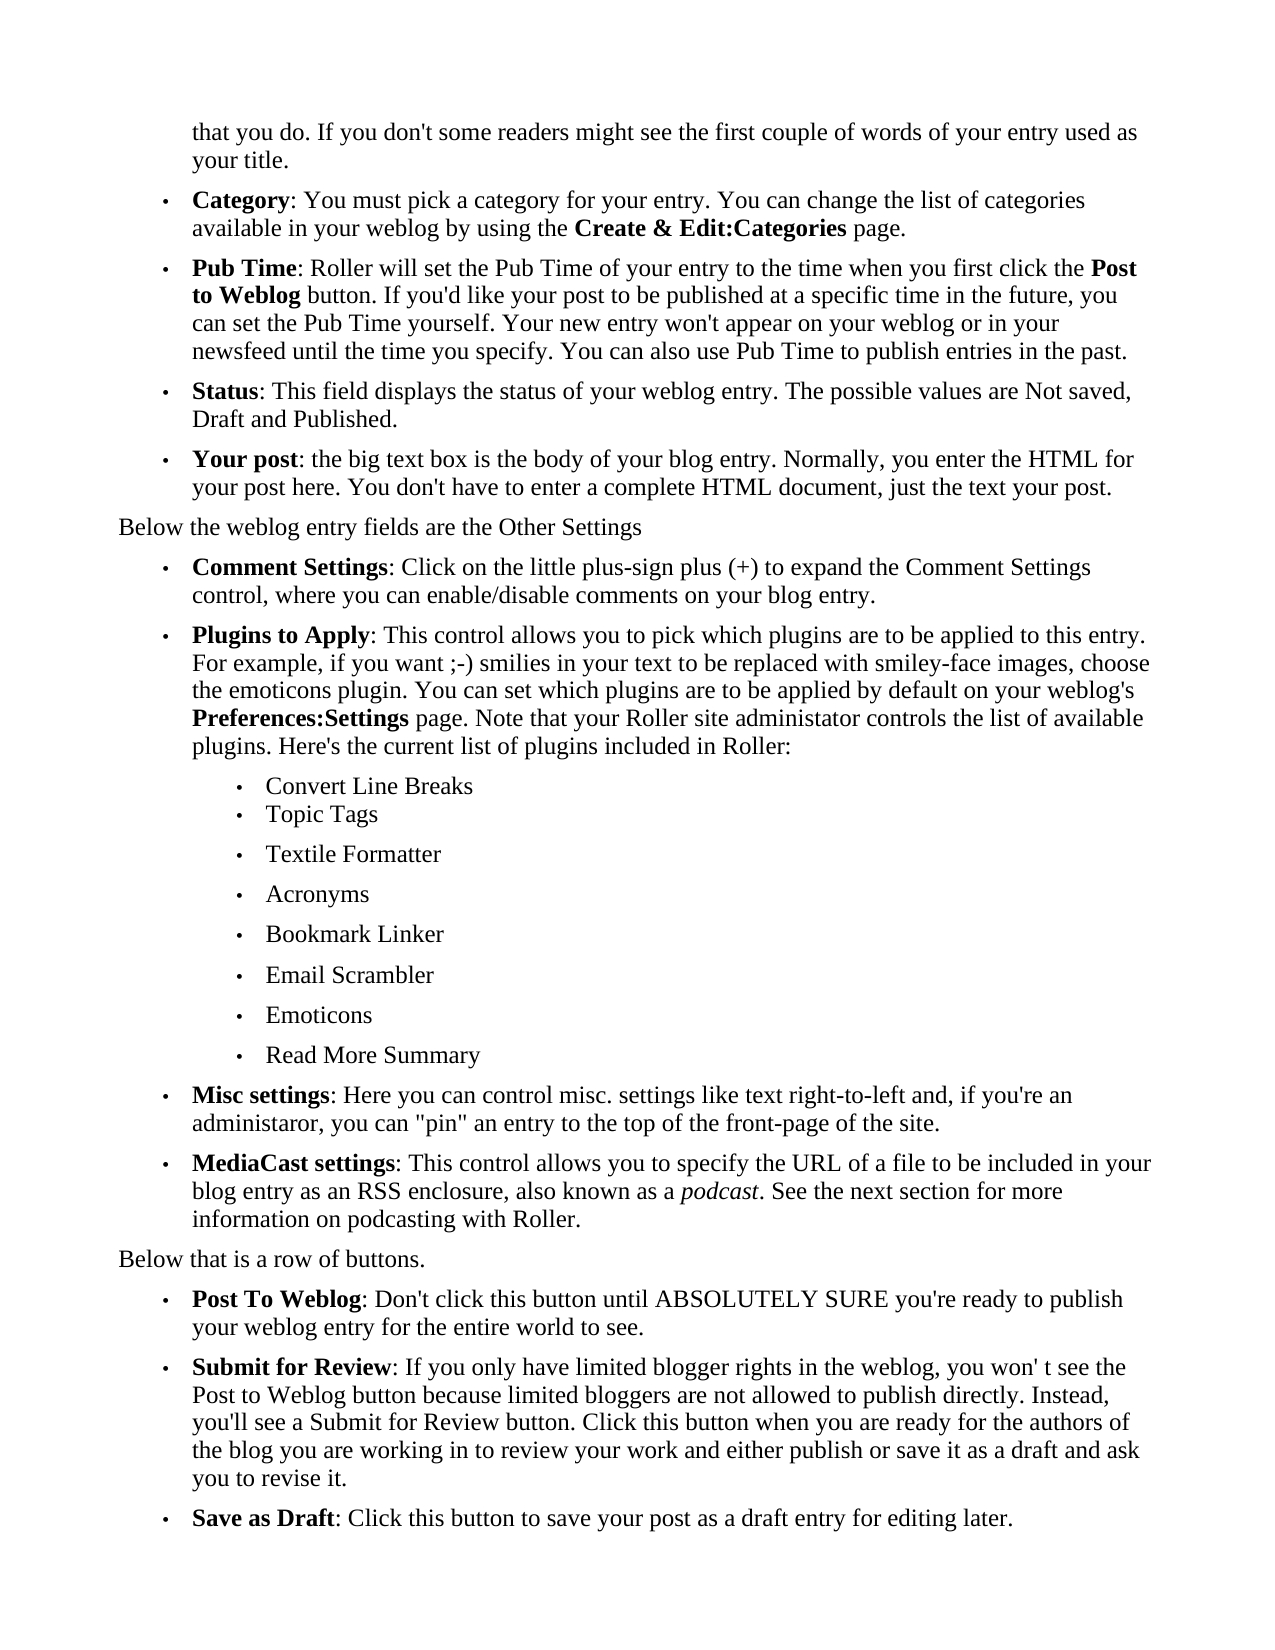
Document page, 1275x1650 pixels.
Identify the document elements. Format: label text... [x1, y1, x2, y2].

list that you do. If you don't some readers might see the first couple of words of your entry used as your title. [162, 118, 1157, 173]
list Save as Draft: Click this button to save your post as a draft entry for editing later. [162, 1504, 1157, 1532]
list Post To Weblog: Don't click this button until ABSOLUTELY SURE you're ready to publish your weblog entry for the entire world to see. [162, 1285, 1157, 1341]
text Below that is a row of buttons. [118, 1245, 1157, 1273]
list MediaCast settings: This control allows you to specify the URL of a file to be included in your blog entry as an RSS enclosure, also known as a podcast. See the next section for more information on podcasting with Roller. [162, 1149, 1157, 1232]
list Comment Settings: Click on the little plus-sign plus (+) to expand the Comment Settings control, where you can enable/disable comments on your blog entry. [162, 553, 1157, 609]
list Plugins to Apply: This control allows you to pick which plugins are to be applied to this entry. For example, if you want ;-) smilies in your text to be replaced with smiley-face images, choose the emoticons plugin. You can set which plugins are to be applied by default on your weblog's Preferences:Settings page. Note that your Roller site administator controls the list of available plugins. Here's the current list of plugins included in Roller: [162, 621, 1157, 760]
list Misc settings: Here you can control misc. settings like text right-to-left and, if you're an administaror, you can "pin" an entry to the top of the front-page of the site. [162, 1081, 1157, 1137]
text Below the weblog entry fields are the Other Settings [118, 513, 1157, 541]
list Email Scrambler [236, 961, 1157, 988]
list Emoticons [236, 1001, 1157, 1029]
list Your post: the big text box is the body of your blog entry. Normally, you enter the HTML for your post here. You don't have to enter a complete HTML document, just the text your post. [162, 445, 1157, 501]
list Submit for Review: If you only have limited blogger rights in the weblog, you won' t see the Post to Weblog button because limited bloggers are not allowed to publish directly. Instead, you'll see a Submit for Review button. Click this button when you are ready for the authors of the blog you are working in to review your work and either publish or save it as a draft and ask you to revise it. [162, 1353, 1157, 1492]
list Acronyms [236, 880, 1157, 908]
list Status: This field displays the status of your weblog entry. The possible values are Not saved, Draft and Published. [162, 377, 1157, 433]
list Category: You must pick a category for your entry. You can change the list of categories available in your weblog by using the Create & Edit:Categories page. [162, 186, 1157, 241]
list Read More Summary [236, 1041, 1157, 1069]
list Textile Formatter [236, 840, 1157, 868]
list Convert Line Breaks [236, 772, 1157, 800]
list Topic Tags [236, 800, 1157, 828]
list Pub Time: Roller will set the Pub Time of your entry to the time when you first click the Post to Weblog button. If you'd like your post to be published at a specific time in the future, you can set the Pub Time yourself. Your new entry won't appear on your weblog or in your newsfeed until the time you specify. You can also use Pub Time to publish entries in the past. [162, 254, 1157, 365]
list Bookmark Linker [236, 921, 1157, 948]
